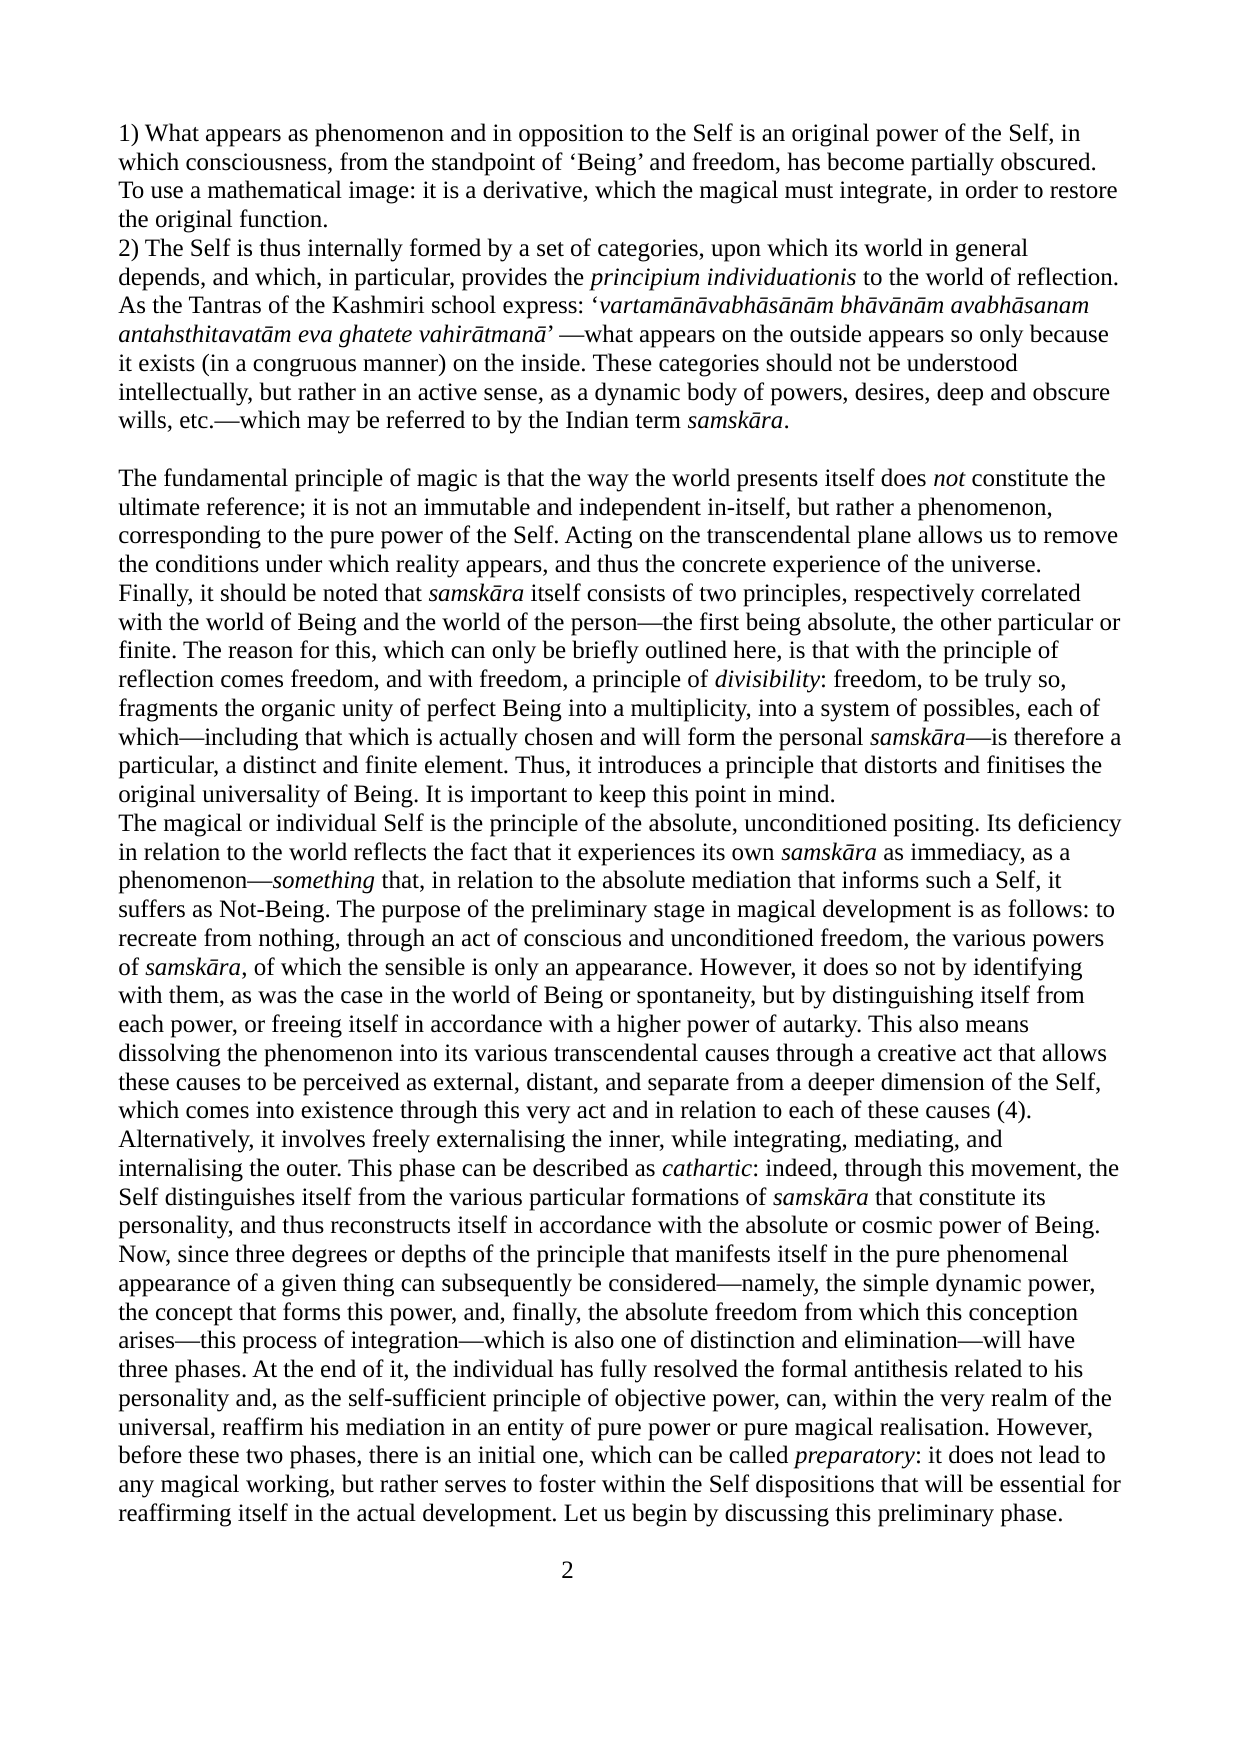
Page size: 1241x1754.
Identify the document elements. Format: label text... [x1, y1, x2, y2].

text 2) The Self is thus internally formed by a set of categories, upon which its world in general depends, and which, in particular, provides the principium individuationis to the world of reflection. As the Tantras of the Kashmiri school express: ‘vartamānāvabhāsānām bhāvānām avabhāsanam antahsthitavatām eva ghatete vahirātmanā’ —what appears on the outside appears so only because it exists (in a congruous manner) on the inside. These categories should not be understood intellectually, but rather in an active sense, as a dynamic body of powers, desires, deep and obscure wills, etc.—which may be referred to by the Indian term samskāra. [118, 233, 1122, 434]
text The fundamental principle of magic is that the way the world presents itself does not constitute the ultimate reference; it is not an immutable and independent in-itself, but rather a phenomenon, corresponding to the pure power of the Self. Acting on the transcendental plane allows us to remove the conditions under which reality appears, and thus the concrete experience of the universe. Finally, it should be noted that samskāra itself consists of two principles, respectively correlated with the world of Being and the world of the person—the first being absolute, the other particular or finite. The reason for this, which can only be briefly outlined here, is that with the principle of reflection comes freedom, and with freedom, a principle of divisibility: freedom, to be truly so, fragments the organic unity of perfect Being into a multiplicity, into a system of possibles, each of which—including that which is actually chosen and will form the personal samskāra—is therefore a particular, a distinct and finite element. Thus, it introduces a principle that distorts and finitises the original universality of Being. It is important to keep this point in mind. [118, 463, 1122, 808]
text 2 [118, 1556, 1122, 1613]
text The magical or individual Self is the principle of the absolute, unconditioned positing. Its deficiency in relation to the world reflects the fact that it experiences its own samskāra as immediacy, as a phenomenon—something that, in relation to the absolute mediation that informs such a Self, it suffers as Not-Being. The purpose of the preliminary stage in magical development is as follows: to recreate from nothing, through an act of conscious and unconditioned freedom, the various powers of samskāra, of which the sensible is only an appearance. However, it does so not by identifying with them, as was the case in the world of Being or spontaneity, but by distinguishing itself from each power, or freeing itself in accordance with a higher power of autarky. This also means dissolving the phenomenon into its various transcendental causes through a creative act that allows these causes to be perceived as external, distant, and separate from a deeper dimension of the Self, which comes into existence through this very act and in relation to each of these causes (4). Alternatively, it involves freely externalising the inner, while integrating, mediating, and internalising the outer. This phase can be described as cathartic: indeed, through this movement, the Self distinguishes itself from the various particular formations of samskāra that constitute its personality, and thus reconstructs itself in accordance with the absolute or cosmic power of Being. [118, 808, 1122, 1239]
text Now, since three degrees or depths of the principle that manifests itself in the pure phenomenal appearance of a given thing can subsequently be considered—namely, the simple dynamic power, the concept that forms this power, and, finally, the absolute freedom from which this conception arises—this process of integration—which is also one of distinction and elimination—will have three phases. At the end of it, the individual has fully resolved the formal antithesis related to his personality and, as the self-sufficient principle of objective power, can, within the very realm of the universal, reaffirm his mediation in an entity of pure power or pure magical realisation. However, before these two phases, there is an initial one, which can be called preparatory: it does not lead to any magical working, but rather serves to foster within the Self dispositions that will be essential for reaffirming itself in the actual development. Let us begin by discussing this preliminary phase. [118, 1239, 1122, 1527]
text 1) What appears as phenomenon and in opposition to the Self is an original power of the Self, in which consciousness, from the standpoint of ‘Being’ and freedom, has become partially obscured. To use a mathematical image: it is a derivative, which the magical must integrate, in order to restore the original function. [118, 118, 1122, 233]
